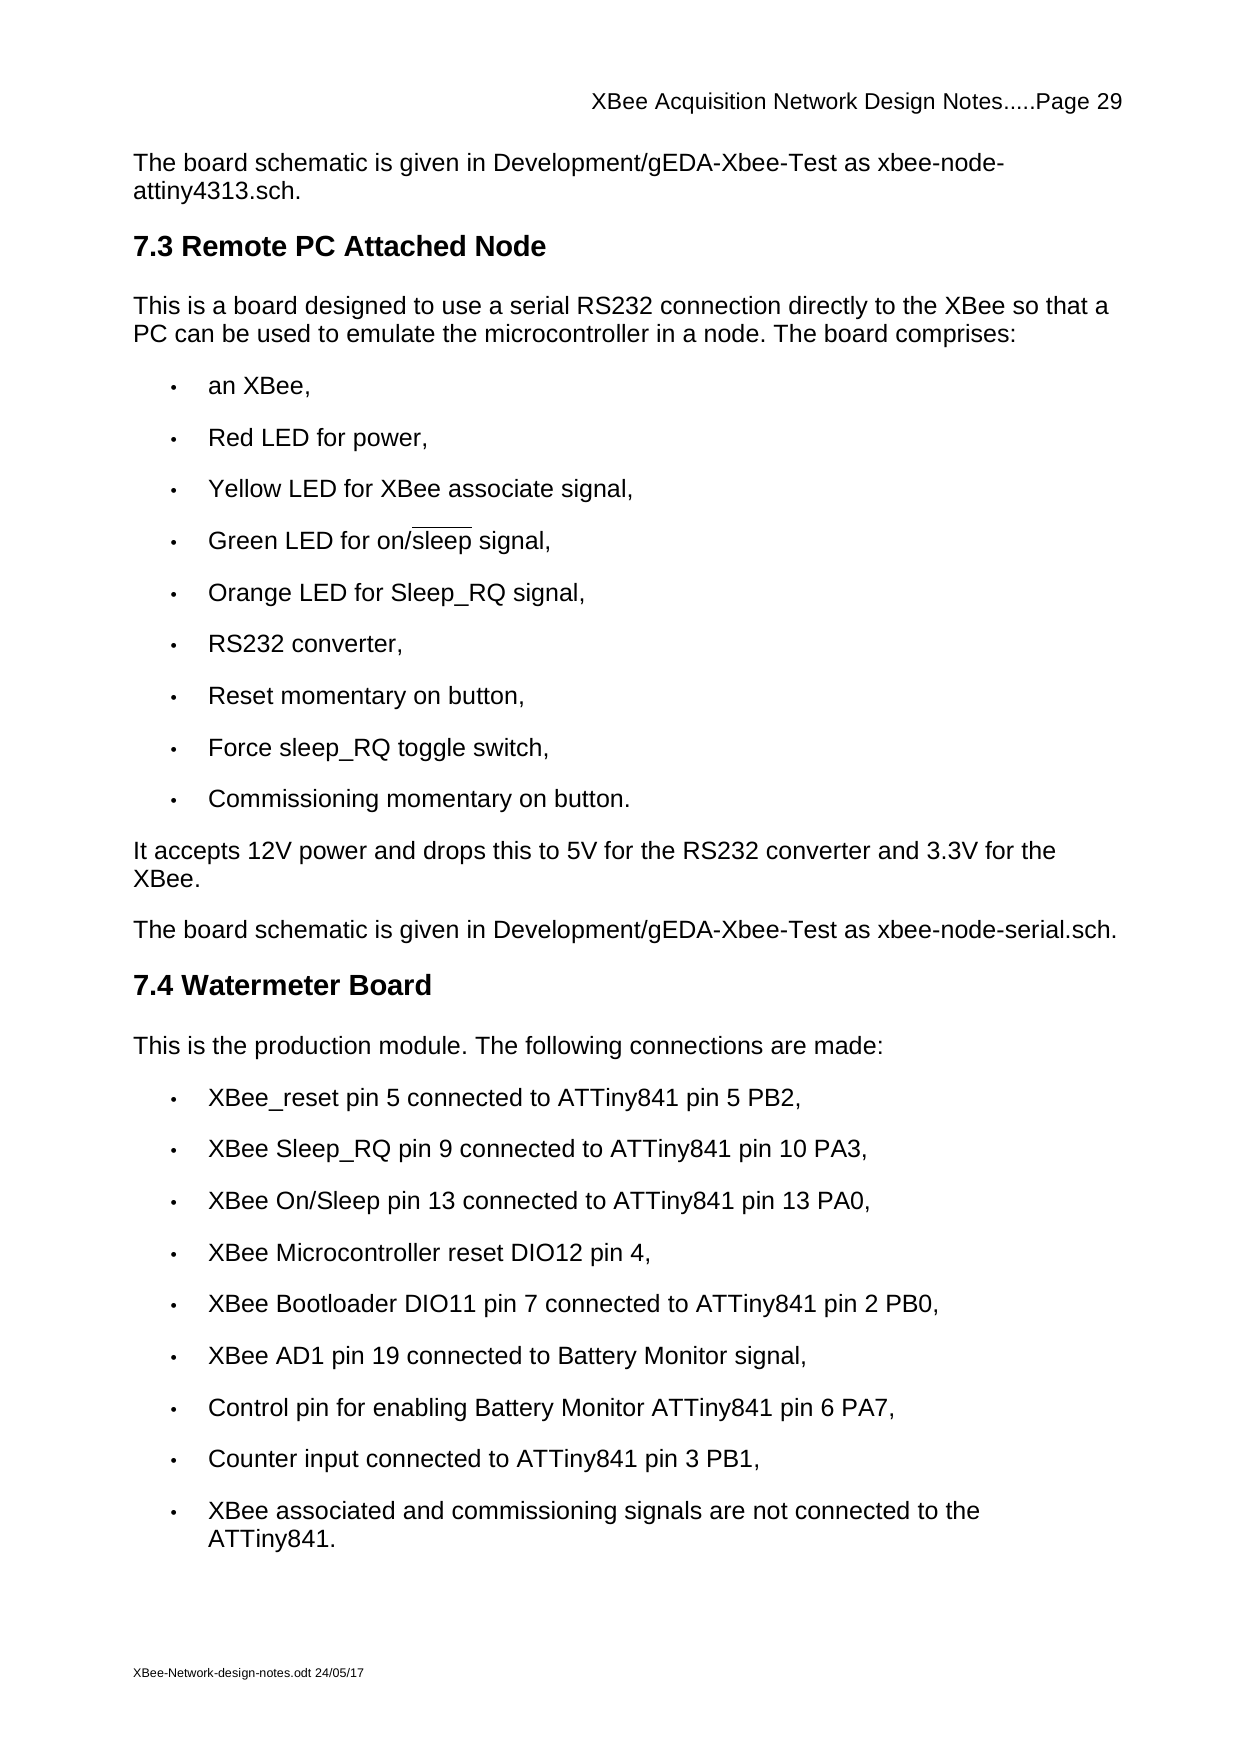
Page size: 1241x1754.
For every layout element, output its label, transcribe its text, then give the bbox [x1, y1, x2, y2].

list XBee On/Sleep pin 13 connected to ATTiny841 pin 13 PA0, [170, 1187, 1123, 1215]
list Counter input connected to ATTiny841 pin 3 PB1, [170, 1445, 1123, 1473]
list Yellow LED for XBee associate signal, [170, 475, 1123, 503]
subtitle Watermeter Board [133, 969, 1123, 1002]
list Force sleep_RQ toggle switch, [170, 733, 1123, 761]
list XBee Sleep_RQ pin 9 connected to ATTiny841 pin 10 PA3, [170, 1135, 1123, 1163]
list Orange LED for Sleep_RQ signal, [170, 578, 1123, 606]
list XBee Bootloader DIO11 pin 7 connected to ATTiny841 pin 2 PB0, [170, 1290, 1123, 1318]
list Red LED for power, [170, 423, 1123, 451]
list Green LED for on/sleep signal, [170, 527, 1123, 555]
text This is a board designed to use a serial RS232 connection directly to the XBee so that a PC can be used to emulate the microcontroller in a node. The board comprises: [133, 292, 1123, 348]
list XBee AD1 pin 19 connected to Battery Monitor signal, [170, 1342, 1123, 1370]
list Reset momentary on button, [170, 682, 1123, 710]
list XBee associated and commissioning signals are not connected to the ATTiny841. [170, 1497, 1123, 1553]
list RS232 converter, [170, 630, 1123, 658]
list an XBee, [170, 372, 1123, 400]
text This is the production module. The following connections are made: [133, 1032, 1123, 1060]
subtitle Remote PC Attached Node [133, 229, 1123, 262]
list Commissioning momentary on button. [170, 785, 1123, 813]
text The board schematic is given in Development/gEDA-Xbee-Test as xbee-node-serial.sch. [133, 916, 1123, 944]
list XBee_reset pin 5 connected to ATTiny841 pin 5 PB2, [170, 1083, 1123, 1112]
text It accepts 12V power and drops this to 5V for the RS232 converter and 3.3V for the XBee. [133, 837, 1123, 893]
list XBee Microcontroller reset DIO12 pin 4, [170, 1238, 1123, 1267]
list Control pin for enabling Battery Monitor ATTiny841 pin 6 PA7, [170, 1393, 1123, 1422]
text The board schematic is given in Development/gEDA-Xbee-Test as xbee-node-attiny4313.sch. [133, 149, 1123, 205]
